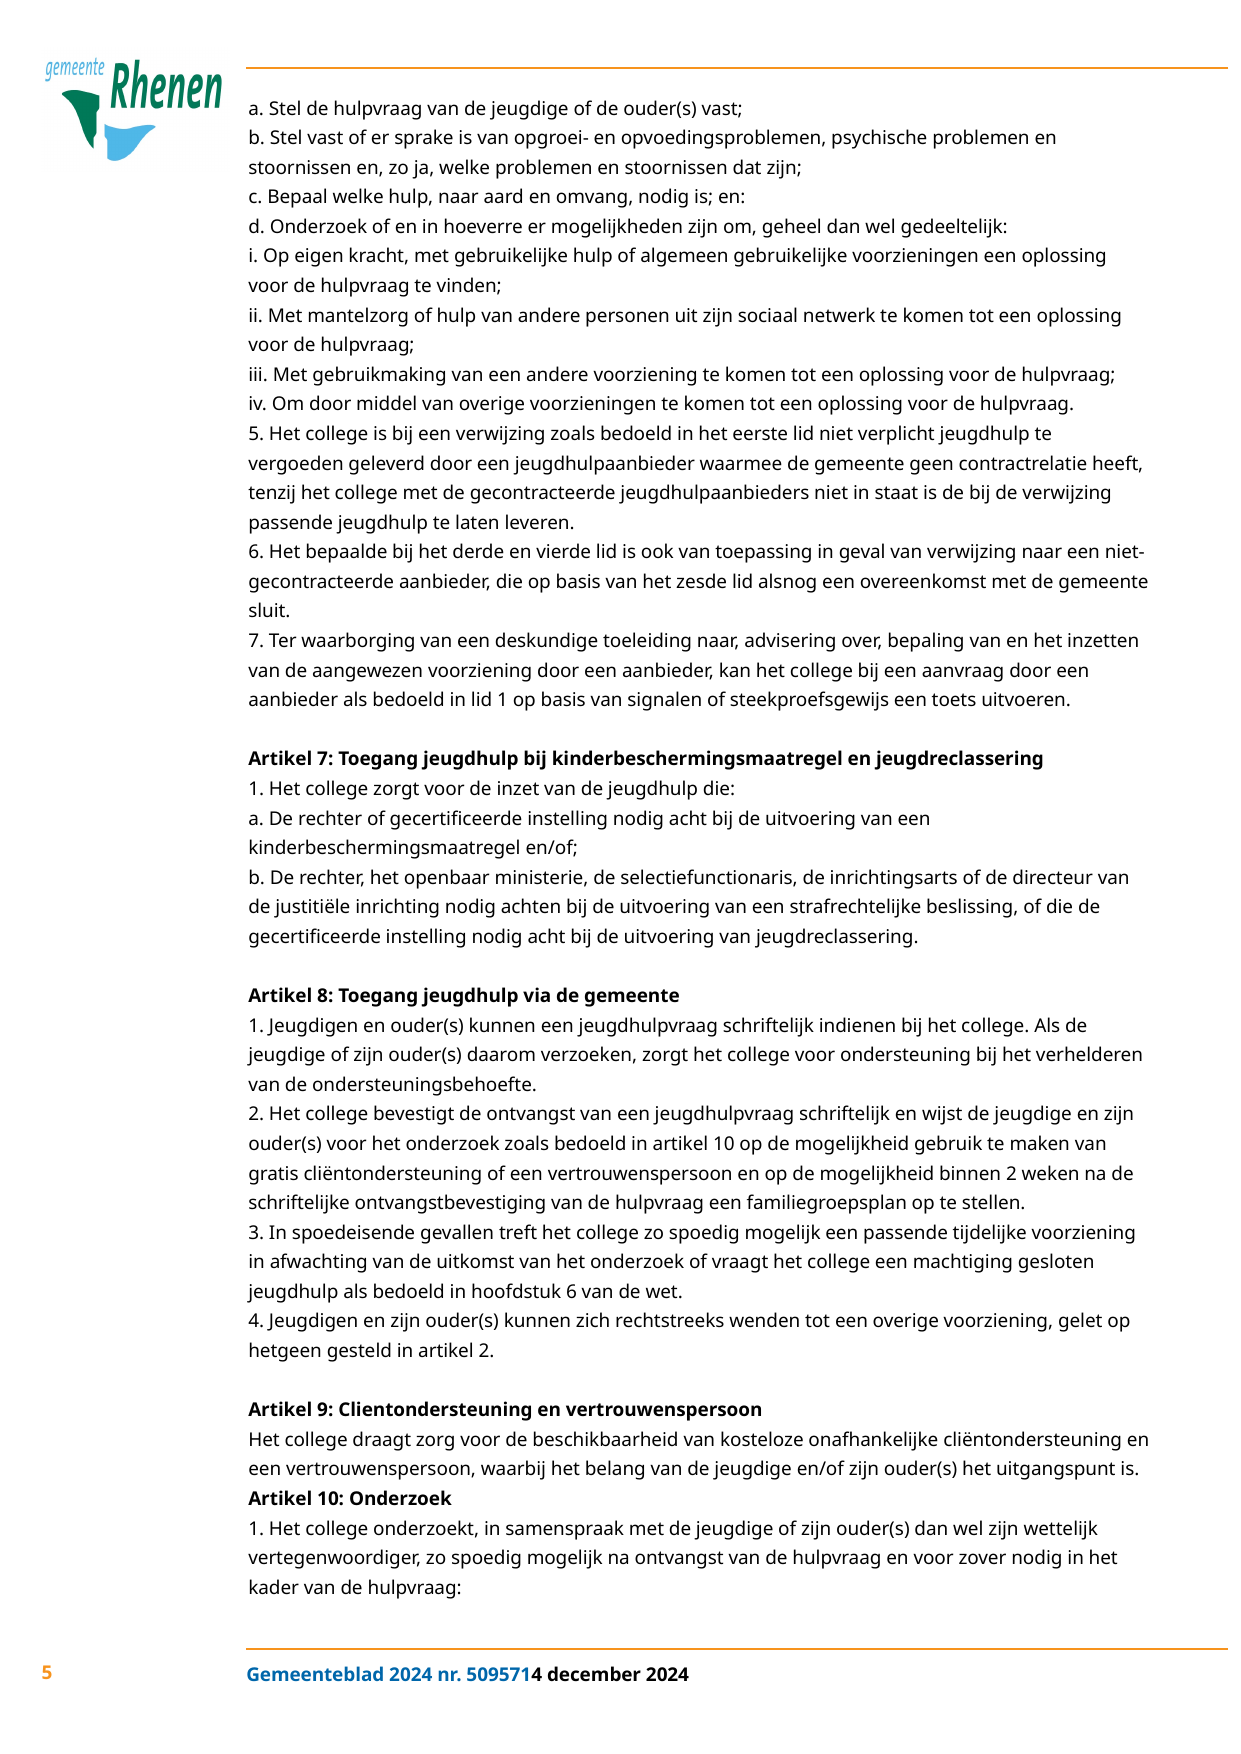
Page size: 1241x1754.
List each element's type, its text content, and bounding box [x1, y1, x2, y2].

text i. Op eigen kracht, met gebruikelijke hulp of algemeen gebruikelijke voorzieningen een oplossing voor de hulpvraag te vinden; [248, 243, 1152, 298]
text 7. Ter waarborging van een deskundige toeleiding naar, advisering over, bepaling van en het inzetten van de aangewezen voorziening door een aanbieder, kan het college bij een aanvraag door een aanbieder als bedoeld in lid 1 op basis van signalen of steekproefsgewijs een toets uitvoeren. [248, 627, 1152, 712]
text iii. Met gebruikmaking van een andere voorziening te komen tot een oplossing voor de hulpvraag; [248, 361, 1152, 387]
text 2. Het college bevestigt de ontvangst van een jeugdhulpvraag schriftelijk en wijst de jeugdige en zijn ouder(s) voor het onderzoek zoals bedoeld in artikel 10 op de mogelijkheid gebruik te maken van gratis cliëntondersteuning of een vertrouwenspersoon en op de mogelijkheid binnen 2 weken na de schriftelijke ontvangstbevestiging van de hulpvraag een familiegroepsplan op te stellen. [248, 1101, 1152, 1215]
text d. Onderzoek of en in hoeverre er mogelijkheden zijn om, geheel dan wel gedeeltelijk: [248, 213, 1152, 239]
text 1. Het college onderzoekt, in samenspraak met de jeugdige of zijn ouder(s) dan wel zijn wettelijk vertegenwoordiger, zo spoedig mogelijk na ontvangst van de hulpvraag en voor zover nodig in het kader van de hulpvraag: [248, 1515, 1152, 1600]
text ii. Met mantelzorg of hulp van andere personen uit zijn sociaal netwerk te komen tot een oplossing voor de hulpvraag; [248, 302, 1152, 357]
text a. De rechter of gecertificeerde instelling nodig acht bij de uitvoering van een kinderbeschermingsmaatregel en/of; [248, 805, 1152, 860]
text Artikel 10: Onderzoek [248, 1485, 1152, 1511]
text 6. Het bepaalde bij het derde en vierde lid is ook van toepassing in geval van verwijzing naar een niet-gecontracteerde aanbieder, die op basis van het zesde lid alsnog een overeenkomst met de gemeente sluit. [248, 538, 1152, 623]
text 3. In spoedeisende gevallen treft het college zo spoedig mogelijk een passende tijdelijke voorziening in afwachting van de uitkomst van het onderzoek of vraagt het college een machtiging gesloten jeugdhulp als bedoeld in hoofdstuk 6 van de wet. [248, 1219, 1152, 1304]
text 5. Het college is bij een verwijzing zoals bedoeld in het eerste lid niet verplicht jeugdhulp te vergoeden geleverd door een jeugdhulpaanbieder waarmee de gemeente geen contractrelatie heeft, tenzij het college met de gecontracteerde jeugdhulpaanbieders niet in staat is de bij de verwijzing passende jeugdhulp te laten leveren. [248, 420, 1152, 535]
text 1. Het college zorgt voor de inzet van de jeugdhulp die: [248, 775, 1152, 801]
text 1. Jeugdigen en ouder(s) kunnen een jeugdhulpvraag schriftelijk indienen bij het college. Als de jeugdige of zijn ouder(s) daarom verzoeken, zorgt het college voor ondersteuning bij het verhelderen van de ondersteuningsbehoefte. [248, 1012, 1152, 1097]
text c. Bepaal welke hulp, naar aard en omvang, nodig is; en: [248, 183, 1152, 209]
text Artikel 9: Clientondersteuning en vertrouwenspersoon [248, 1396, 1152, 1422]
text Artikel 8: Toegang jeugdhulp via de gemeente [248, 982, 1152, 1008]
text Het college draagt zorg voor de beschikbaarheid van kosteloze onafhankelijke cliëntondersteuning en een vertrouwenspersoon, waarbij het belang van de jeugdige en/of zijn ouder(s) het uitgangspunt is. [248, 1426, 1152, 1481]
text 4. Jeugdigen en zijn ouder(s) kunnen zich rechtstreeks wenden tot een overige voorziening, gelet op hetgeen gesteld in artikel 2. [248, 1308, 1152, 1363]
text Artikel 7: Toegang jeugdhulp bij kinderbeschermingsmaatregel en jeugdreclassering [248, 746, 1152, 771]
text iv. Om door middel van overige voorzieningen te komen tot een oplossing voor de hulpvraag. [248, 391, 1152, 416]
picture [41, 47, 231, 172]
text b. De rechter, het openbaar ministerie, de selectiefunctionaris, de inrichtingsarts of de directeur van de justitiële inrichting nodig achten bij de uitvoering van een strafrechtelijke beslissing, of die de gecertificeerde instelling nodig acht bij de uitvoering van jeugdreclassering. [248, 864, 1152, 949]
text b. Stel vast of er sprake is van opgroei- en opvoedingsproblemen, psychische problemen en stoornissen en, zo ja, welke problemen en stoornissen dat zijn; [248, 124, 1152, 180]
text a. Stel de hulpvraag van de jeugdige of de ouder(s) vast; [248, 95, 1152, 121]
